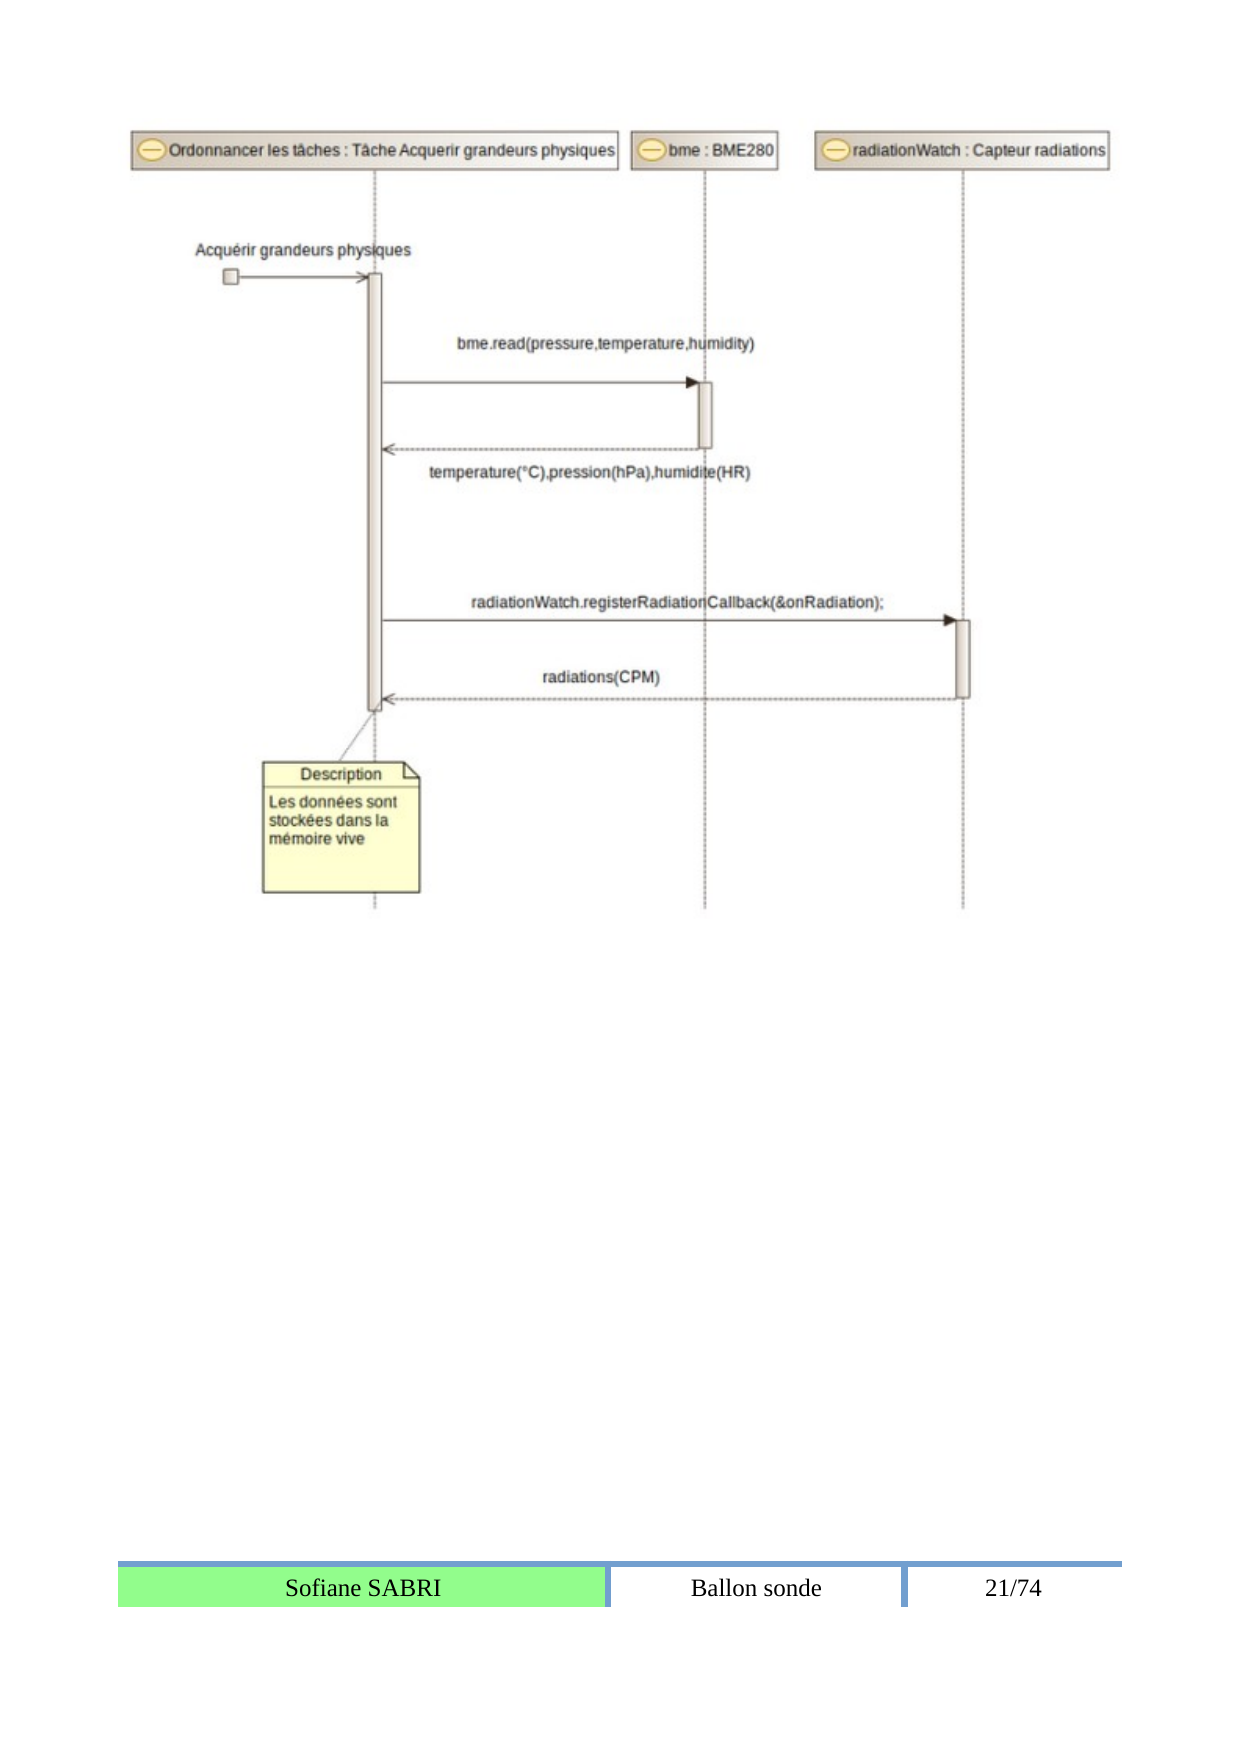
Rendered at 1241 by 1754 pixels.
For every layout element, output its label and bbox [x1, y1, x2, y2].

picture [118, 118, 1123, 922]
